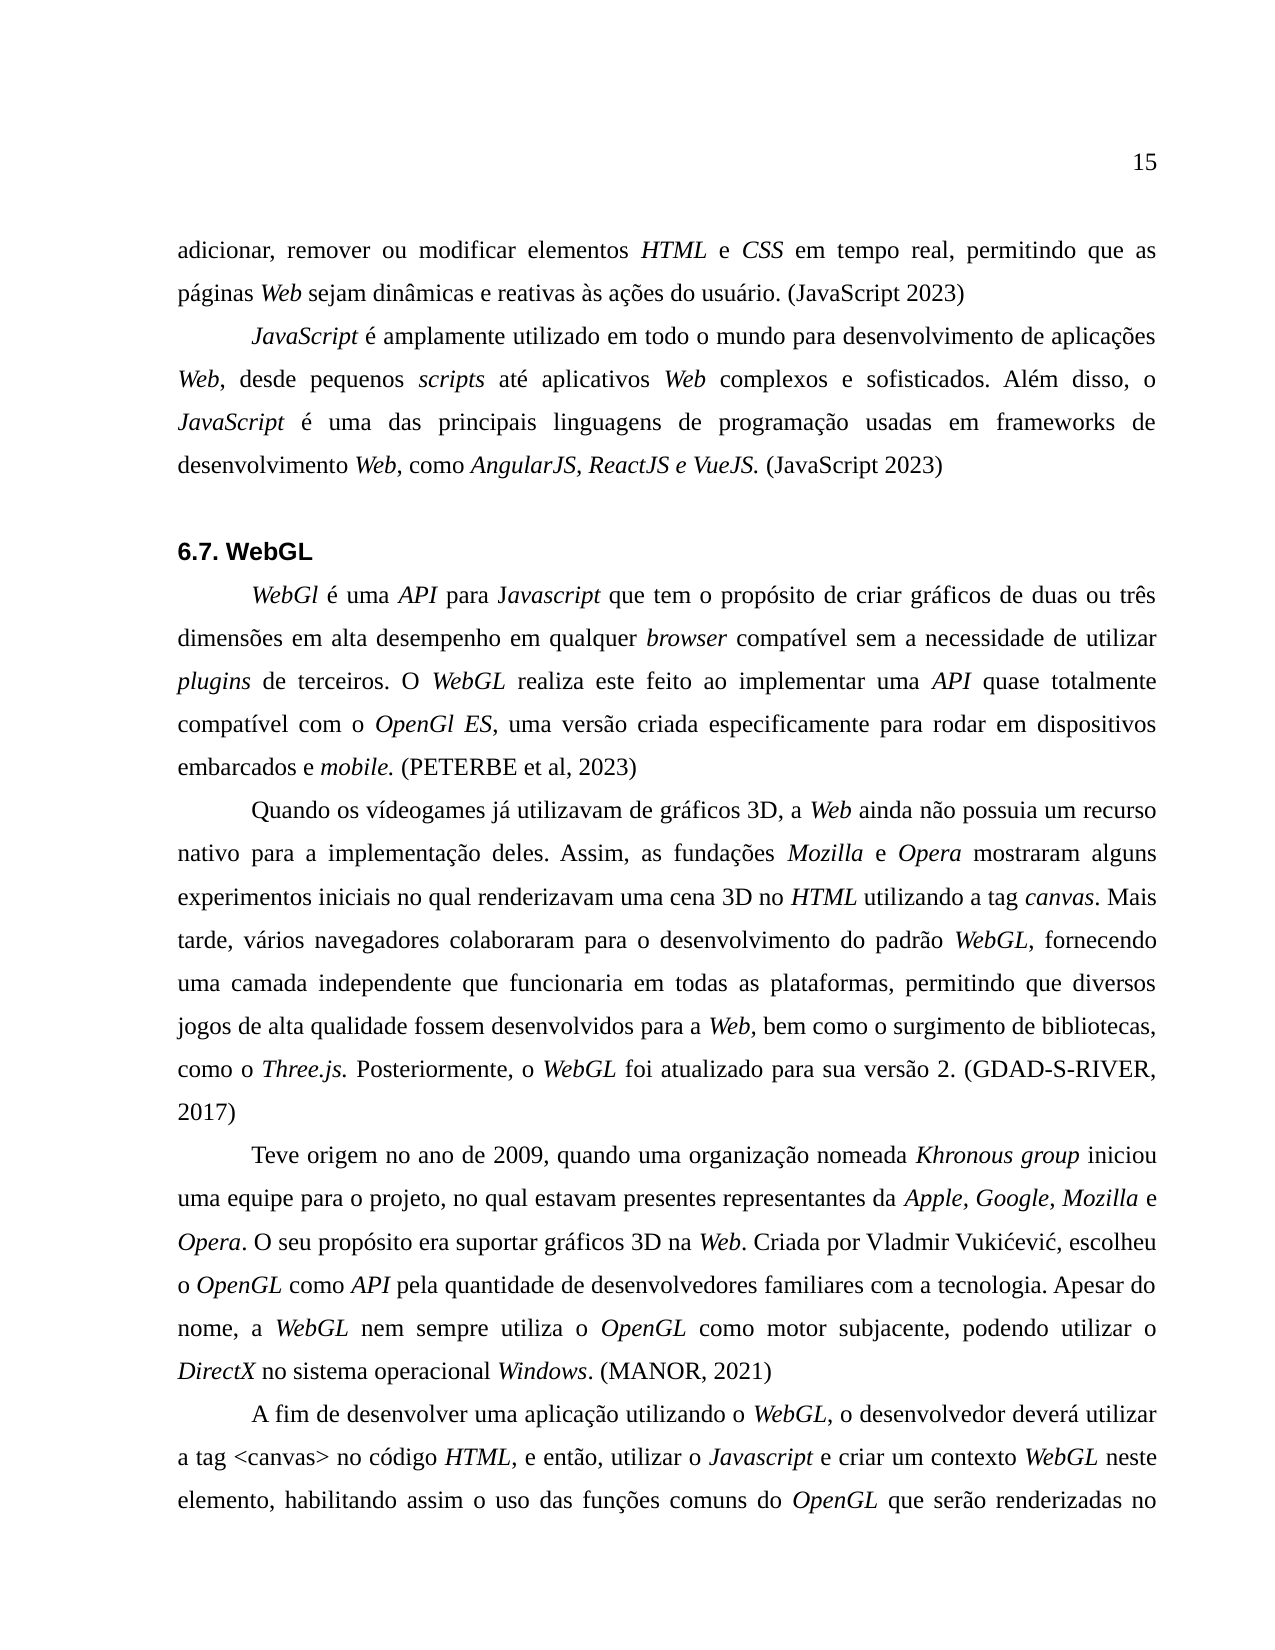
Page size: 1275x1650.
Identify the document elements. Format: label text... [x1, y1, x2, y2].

text JavaScript é amplamente utilizado em todo o mundo para desenvolvimento de aplicações Web, desde pequenos scripts até aplicativos Web complexos e sofisticados. Além disso, o JavaScript é uma das principais linguagens de programação usadas em frameworks de desenvolvimento Web, como AngularJS, ReactJS e VueJS. (JavaScript 2023) [177, 321, 1157, 479]
text adicionar, remover ou modificar elementos HTML e CSS em tempo real, permitindo que as páginas Web sejam dinâmicas e reativas às ações do usuário. (JavaScript 2023) [177, 235, 1157, 307]
subtitle 6.7. WebGL [177, 537, 1157, 565]
text Quando os vídeogames já utilizavam de gráficos 3D, a Web ainda não possuia um recurso nativo para a implementação deles. Assim, as fundações Mozilla e Opera mostraram alguns experimentos iniciais no qual renderizavam uma cena 3D no HTML utilizando a tag canvas. Mais tarde, vários navegadores colaboraram para o desenvolvimento do padrão WebGL, fornecendo uma camada independente que funcionaria em todas as plataformas, permitindo que diversos jogos de alta qualidade fossem desenvolvidos para a Web, bem como o surgimento de bibliotecas, como o Three.js. Posteriormente, o WebGL foi atualizado para sua versão 2. (GDAD-S-RIVER, 2017) [177, 795, 1157, 1126]
text Teve origem no ano de 2009, quando uma organização nomeada Khronous group iniciou uma equipe para o projeto, no qual estavam presentes representantes da Apple, Google, Mozilla e Opera. O seu propósito era suportar gráficos 3D na Web. Criada por Vladmir Vukićević, escolheu o OpenGL como API pela quantidade de desenvolvedores familiares com a tecnologia. Apesar do nome, a WebGL nem sempre utiliza o OpenGL como motor subjacente, podendo utilizar o DirectX no sistema operacional Windows. (MANOR, 2021) [177, 1140, 1157, 1385]
text A fim de desenvolver uma aplicação utilizando o WebGL, o desenvolvedor deverá utilizar a tag <canvas> no código HTML, e então, utilizar o Javascript e criar um contexto WebGL neste elemento, habilitando assim o uso das funções comuns do OpenGL que serão renderizadas no [177, 1399, 1157, 1514]
text WebGl é uma API para Javascript que tem o propósito de criar gráficos de duas ou três dimensões em alta desempenho em qualquer browser compatível sem a necessidade de utilizar plugins de terceiros. O WebGL realiza este feito ao implementar uma API quase totalmente compatível com o OpenGl ES, uma versão criada especificamente para rodar em dispositivos embarcados e mobile. (PETERBE et al, 2023) [177, 580, 1157, 781]
